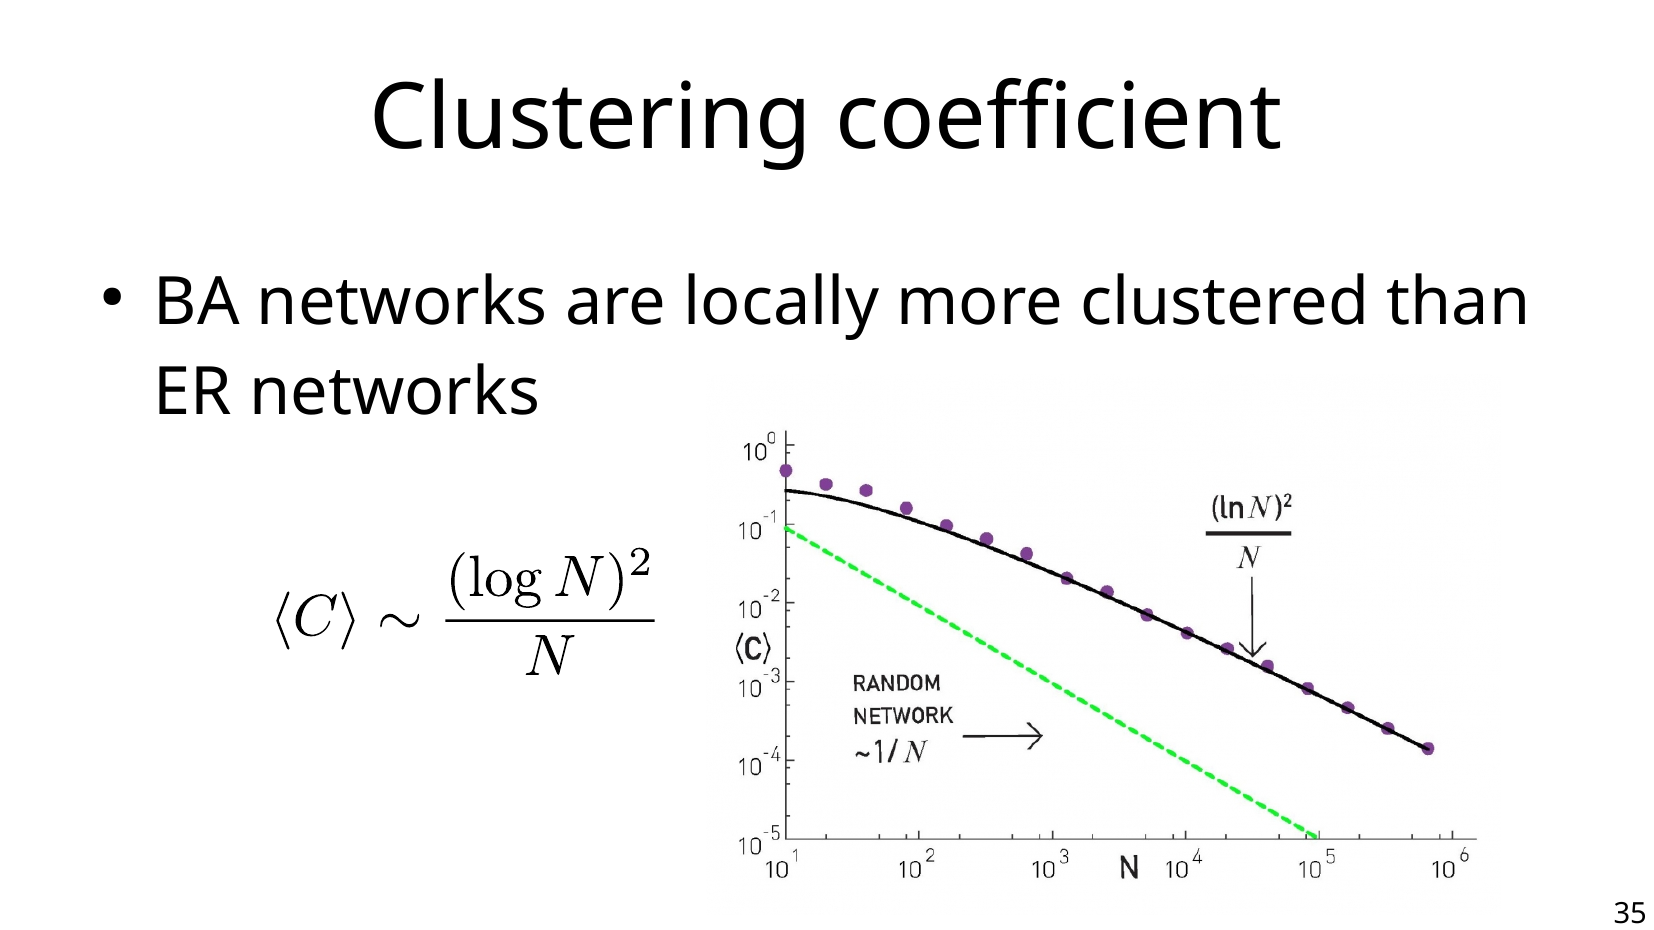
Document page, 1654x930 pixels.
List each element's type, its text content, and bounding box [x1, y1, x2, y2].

title Clustering coefficient [82, 1, 1571, 225]
list BA networks are locally more clustered than ER networks [82, 252, 1571, 793]
picture [706, 374, 1501, 916]
text_box [270, 547, 655, 676]
